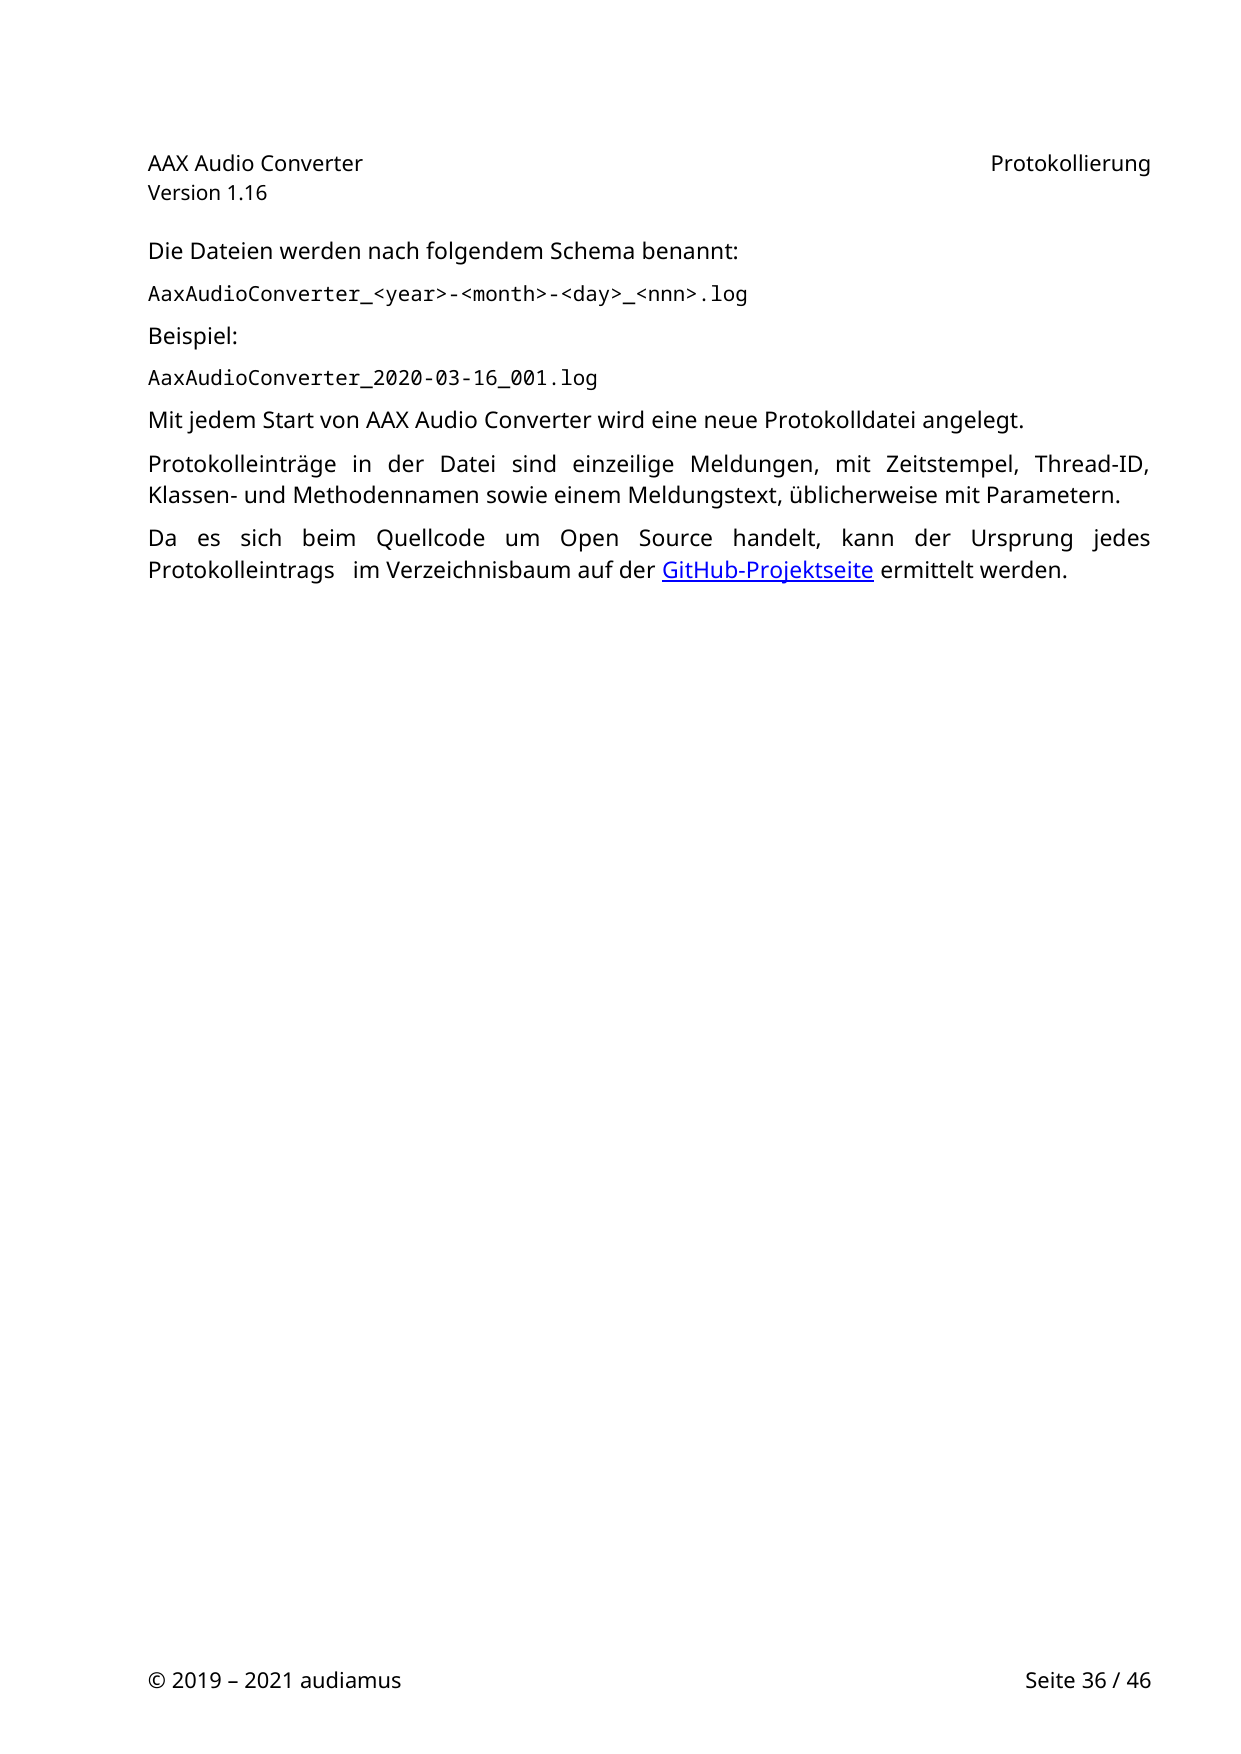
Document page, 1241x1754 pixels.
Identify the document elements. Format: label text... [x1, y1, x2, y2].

text AaxAudioConverter_2020-03-16_001.log [148, 363, 1152, 391]
text Beispiel: [148, 319, 1152, 351]
text Da es sich beim Quellcode um Open Source handelt, kann der Ursprung jedes Protokolleintrags im Verzeichnisbaum auf der GitHub-Projektseite ermittelt werden. [148, 522, 1152, 585]
text Mit jedem Start von AAX Audio Converter wird eine neue Protokolldatei angelegt. [148, 404, 1152, 435]
text Die Dateien werden nach folgendem Schema benannt: [148, 235, 1152, 267]
text Protokolleinträge in der Datei sind einzeilige Meldungen, mit Zeitstempel, Thread-ID, Klassen- und Methodennamen sowie einem Meldungstext, üblicherweise mit Parametern. [148, 447, 1152, 510]
text AaxAudioConverter_<year>-<month>-<day>_<nnn>.log [148, 279, 1152, 307]
